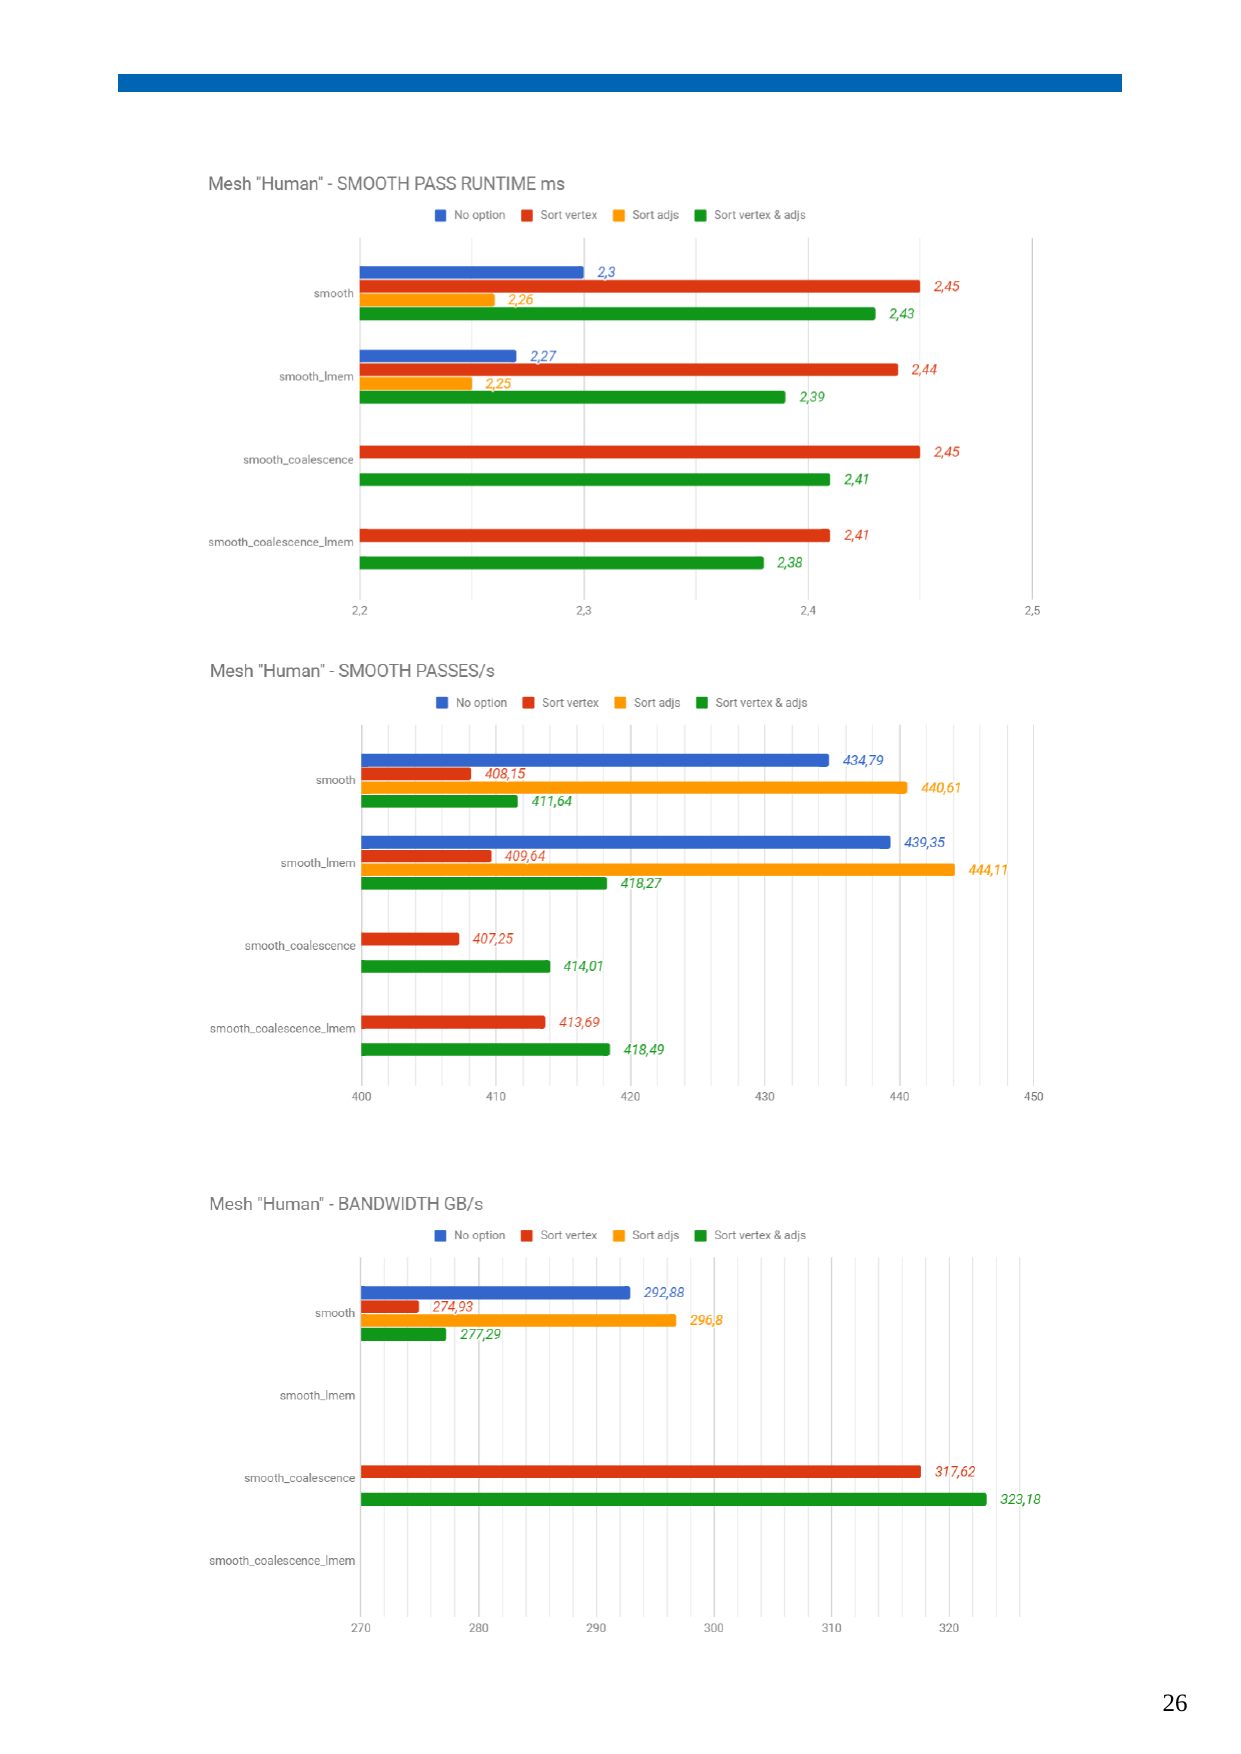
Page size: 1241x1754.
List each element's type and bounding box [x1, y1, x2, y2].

picture [184, 151, 1056, 1126]
picture [187, 1172, 1054, 1657]
